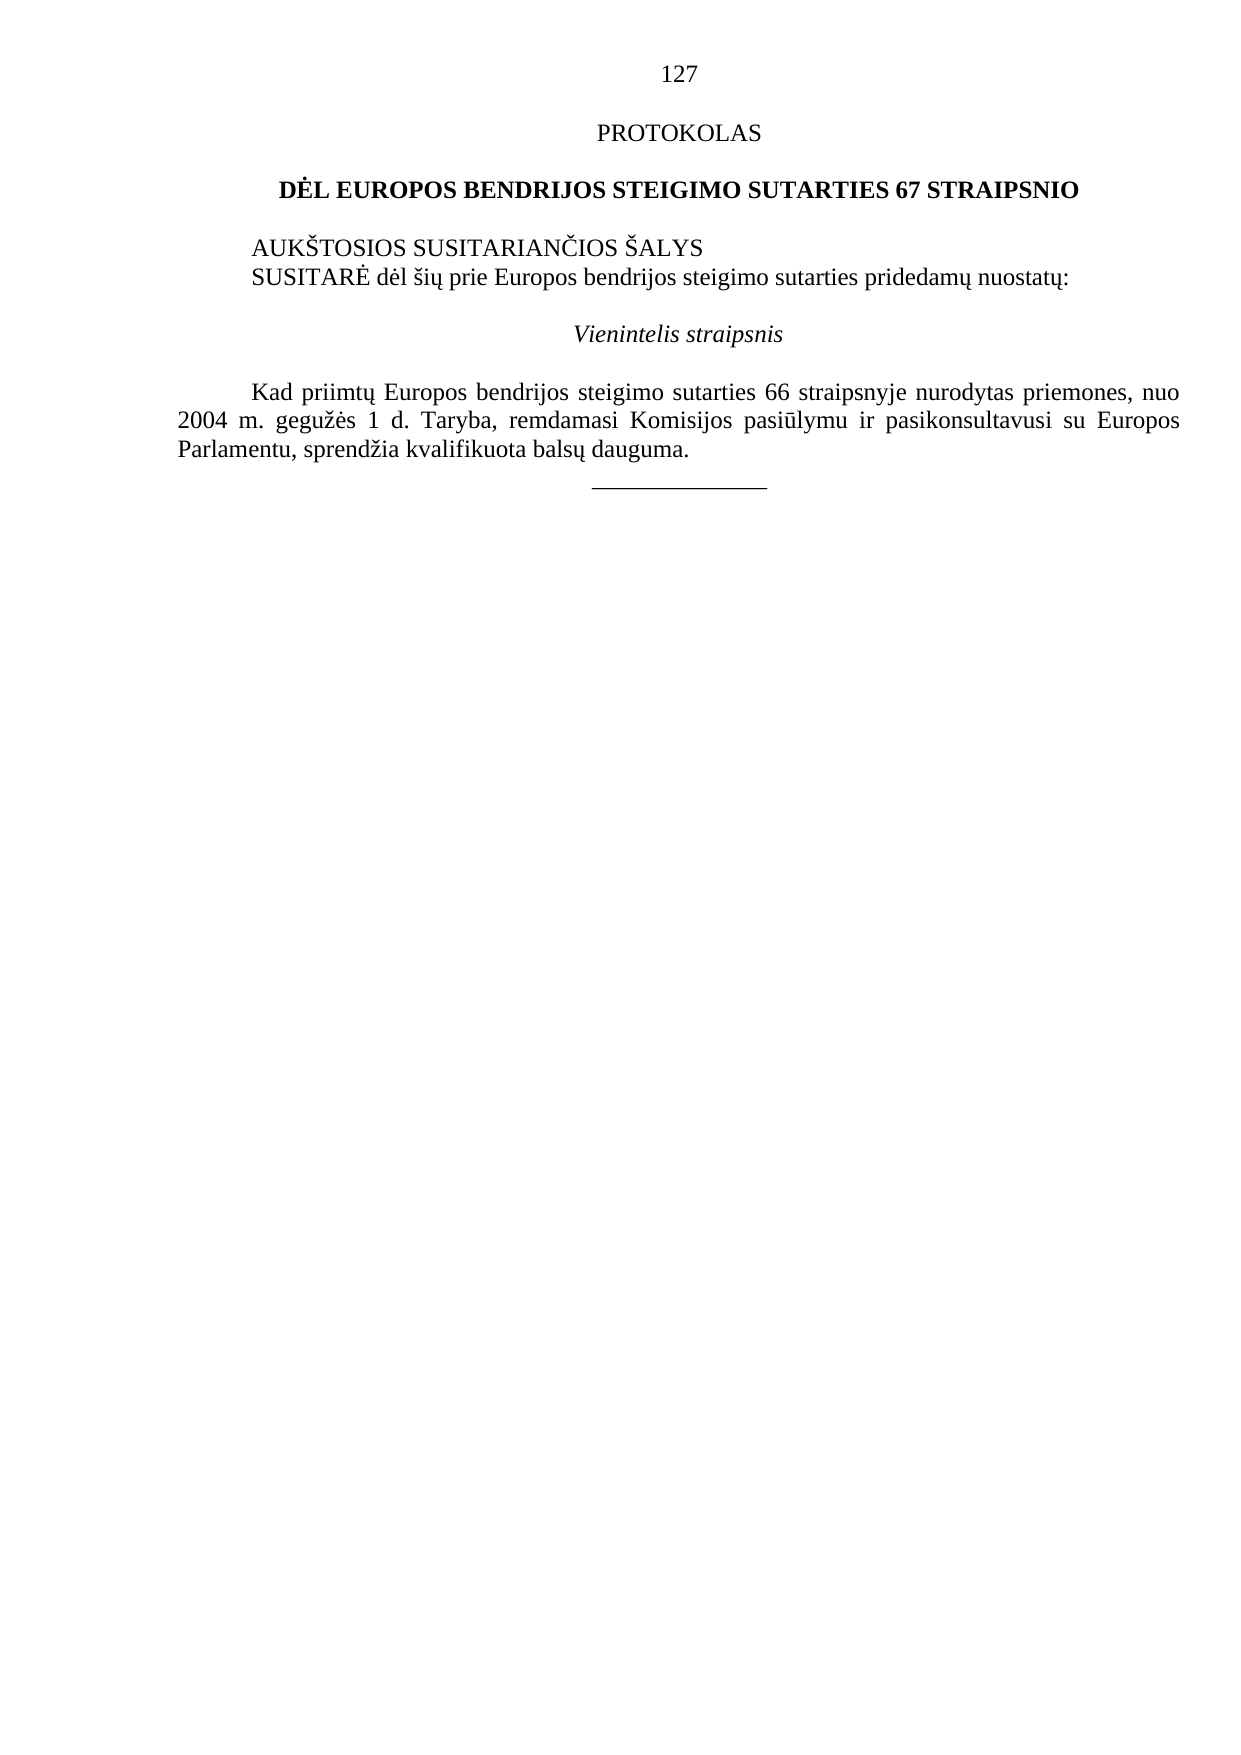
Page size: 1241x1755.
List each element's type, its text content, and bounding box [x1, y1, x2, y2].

text Vienintelis straipsnis [177, 319, 1181, 348]
text AUKŠTOSIOS SUSITARIANČIOS ŠALYS [177, 233, 1181, 262]
text Kad priimtų Europos bendrijos steigimo sutarties 66 straipsnyje nurodytas priemones, nuo 2004 m. gegužės 1 d. Taryba, remdamasi Komisijos pasiūlymu ir pasikonsultavusi su Europos Parlamentu, sprendžia kvalifikuota balsų dauguma. [177, 377, 1181, 463]
text DĖL EUROPOS BENDRIJOS STEIGIMO SUTARTIES 67 STRAIPSNIO [177, 176, 1181, 204]
text PROTOKOLAS [177, 118, 1181, 147]
text ______________ [177, 463, 1181, 492]
text SUSITARĖ dėl šių prie Europos bendrijos steigimo sutarties pridedamų nuostatų: [177, 262, 1181, 291]
